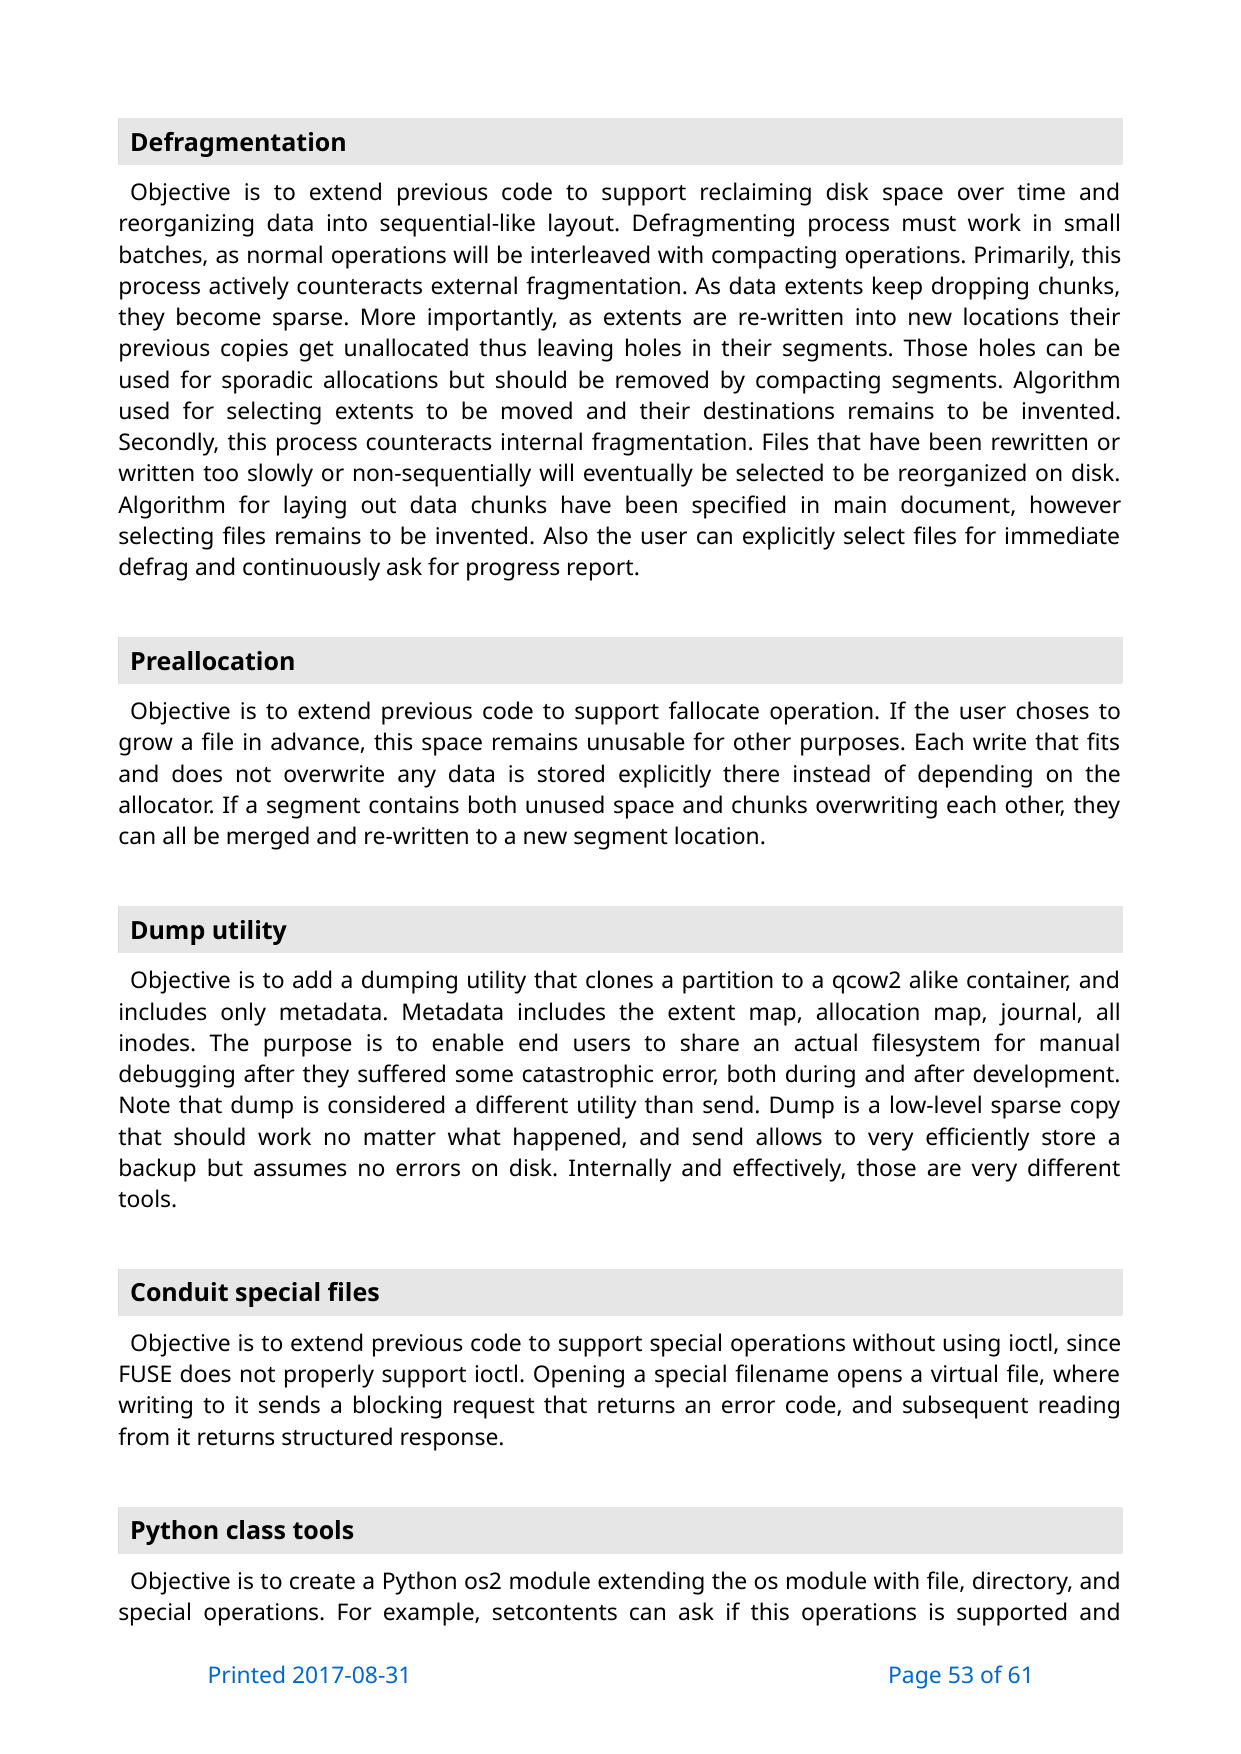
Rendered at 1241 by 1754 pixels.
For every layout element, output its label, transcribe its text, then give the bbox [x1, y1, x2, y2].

subtitle Defragmentation [119, 119, 1122, 164]
subtitle Python class tools [119, 1508, 1122, 1553]
text Objective is to extend previous code to support reclaiming disk space over time and reorganizing data into sequential-like layout. Defragmenting process must work in small batches, as normal operations will be interleaved with compacting operations. Primarily, this process actively counteracts external fragmentation. As data extents keep dropping chunks, they become sparse. More importantly, as extents are re-written into new locations their previous copies get unallocated thus leaving holes in their segments. Those holes can be used for sporadic allocations but should be removed by compacting segments. Algorithm used for selecting extents to be moved and their destinations remains to be invented. Secondly, this process counteracts internal fragmentation. Files that have been rewritten or written too slowly or non-sequentially will eventually be selected to be reorganized on disk. Algorithm for laying out data chunks have been specified in main document, however selecting files remains to be invented. Also the user can explicitly select files for immediate defrag and continuously ask for progress report. [118, 176, 1122, 582]
subtitle Preallocation [119, 638, 1122, 683]
subtitle Conduit special files [119, 1270, 1122, 1315]
text Objective is to create a Python os2 module extending the os module with file, directory, and special operations. For example, setcontents can ask if this operations is supported and [118, 1565, 1122, 1627]
text Objective is to add a dumping utility that clones a partition to a qcow2 alike container, and includes only metadata. Metadata includes the extent map, allocation map, journal, all inodes. The purpose is to enable end users to share an actual filesystem for manual debugging after they suffered some catastrophic error, both during and after development. Note that dump is considered a different utility than send. Dump is a low-level sparse copy that should work no matter what happened, and send allows to very efficiently store a backup but assumes no errors on disk. Internally and effectively, those are very different tools. [118, 964, 1122, 1214]
text Objective is to extend previous code to support special operations without using ioctl, since FUSE does not properly support ioctl. Opening a special filename opens a virtual file, where writing to it sends a blocking request that returns an error code, and subsequent reading from it returns structured response. [118, 1327, 1122, 1452]
text Objective is to extend previous code to support fallocate operation. If the user choses to grow a file in advance, this space remains unusable for other purposes. Each write that fits and does not overwrite any data is stored explicitly there instead of depending on the allocator. If a segment contains both unused space and chunks overwriting each other, they can all be merged and re-written to a new segment location. [118, 695, 1122, 851]
subtitle Dump utility [119, 907, 1122, 952]
